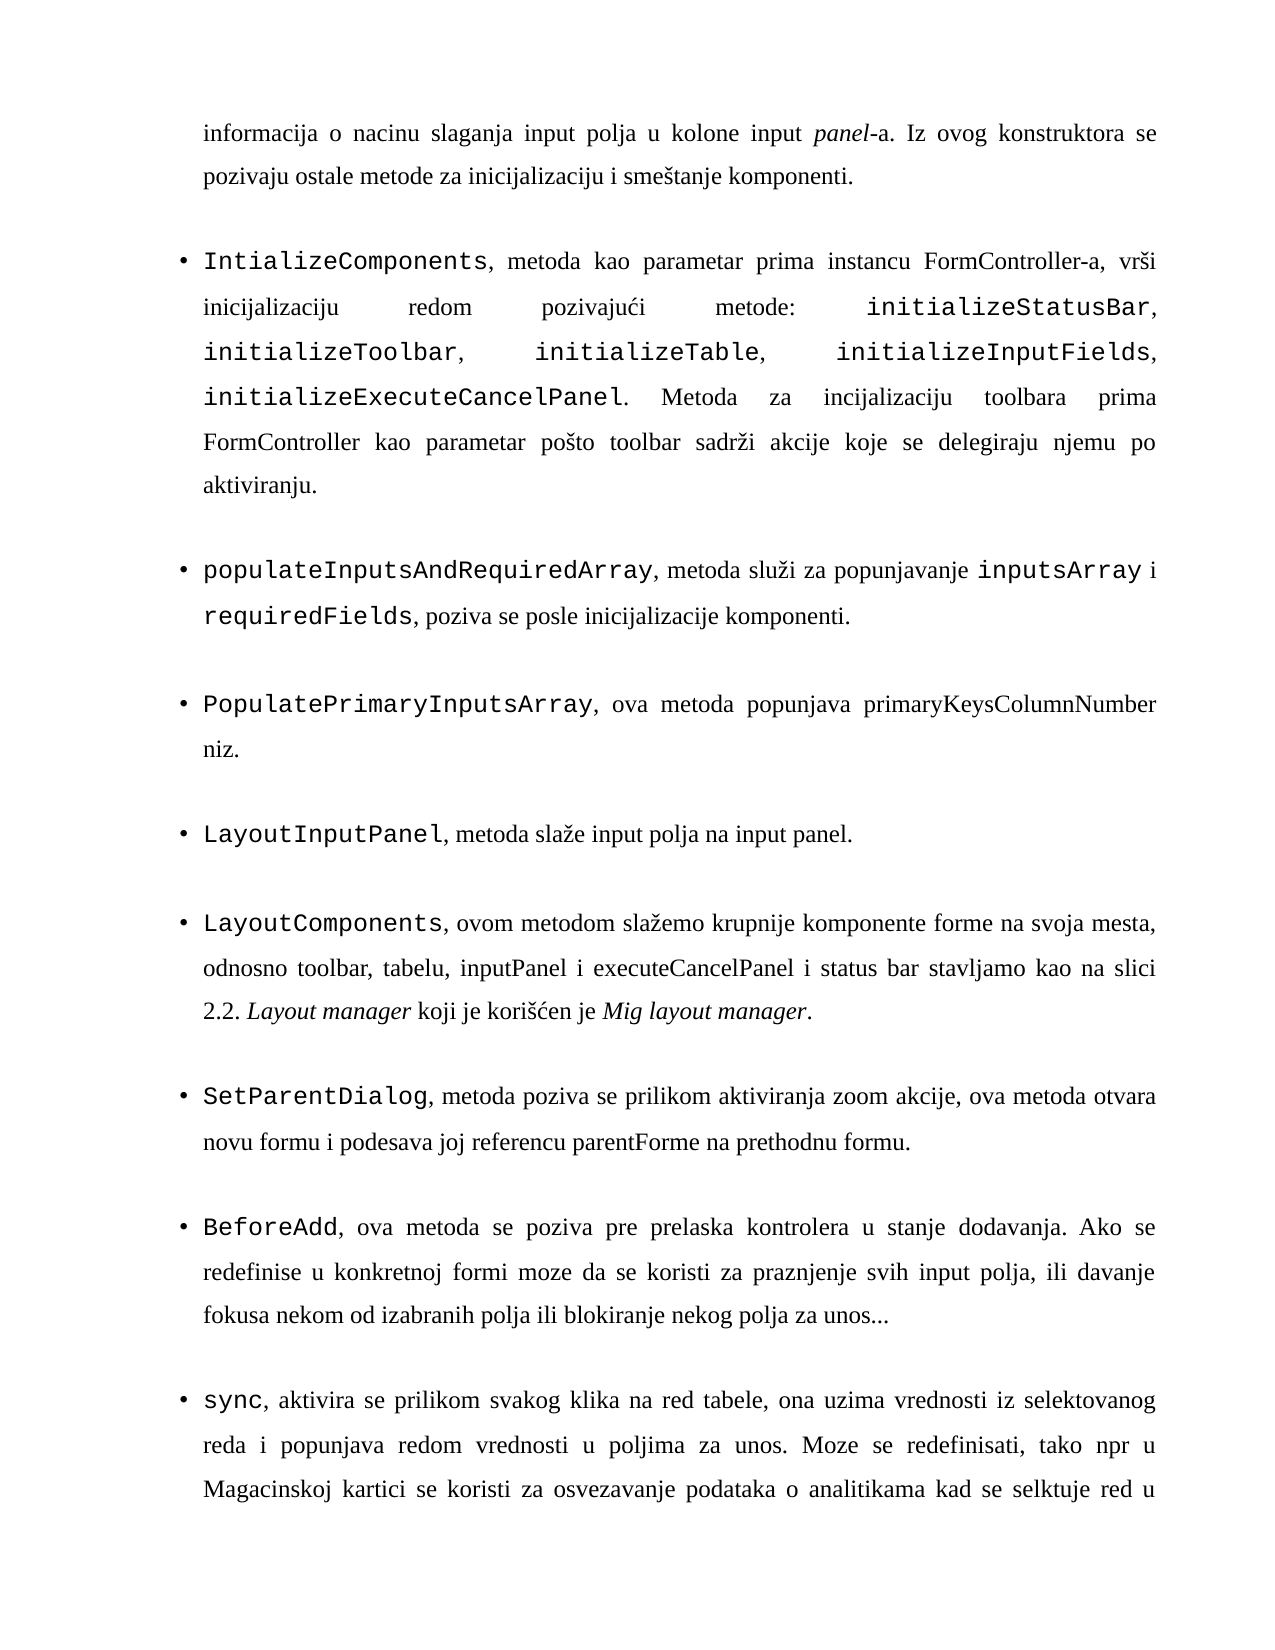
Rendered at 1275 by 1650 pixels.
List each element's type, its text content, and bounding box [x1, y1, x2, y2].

list PopulatePrimaryInputsArray, ova metoda popunjava primaryKeysColumnNumber niz. [179, 689, 1157, 763]
list populateInputsAndRequiredArray, metoda služi za popunjavanje inputsArray i requiredFields, poziva se posle inicijalizacije komponenti. [179, 556, 1157, 632]
list LayoutComponents, ovom metodom slažemo krupnije komponente forme na svoja mesta, odnosno toolbar, tabelu, inputPanel i executeCancelPanel i status bar stavljamo kao na slici 2.2. Layout manager koji je korišćen je Mig layout manager. [179, 908, 1157, 1025]
list SetParentDialog, metoda poziva se prilikom aktiviranja zoom akcije, ova metoda otvara novu formu i podesava joj referencu parentForme na prethodnu formu. [179, 1081, 1157, 1155]
list LayoutInputPanel, metoda slaže input polja na input panel. [179, 819, 1157, 850]
list informacija o nacinu slaganja input polja u kolone input panel-a. Iz ovog konstruktora se pozivaju ostale metode za inicijalizaciju i smeštanje komponenti. [179, 118, 1157, 190]
list BeforeAdd, ova metoda se poziva pre prelaska kontrolera u stanje dodavanja. Ako se redefinise u konkretnoj formi moze da se koristi za praznjenje svih input polja, ili davanje fokusa nekom od izabranih polja ili blokiranje nekog polja za unos... [179, 1212, 1157, 1329]
list IntializeComponents, metoda kao parametar prima instancu FormController-a, vrši inicijalizaciju redom pozivajući metode: initializeStatusBar, initializeToolbar, initializeTable, initializeInputFields, initializeExecuteCancelPanel. Metoda za incijalizaciju toolbara prima FormController kao parametar pošto toolbar sadrži akcije koje se delegiraju njemu po aktiviranju. [179, 246, 1157, 499]
list sync, aktivira se prilikom svakog klika na red tabele, ona uzima vrednosti iz selektovanog reda i popunjava redom vrednosti u poljima za unos. Moze se redefinisati, tako npr u Magacinskoj kartici se koristi za osvezavanje podataka o analitikama kad se selktuje red u [179, 1385, 1157, 1502]
